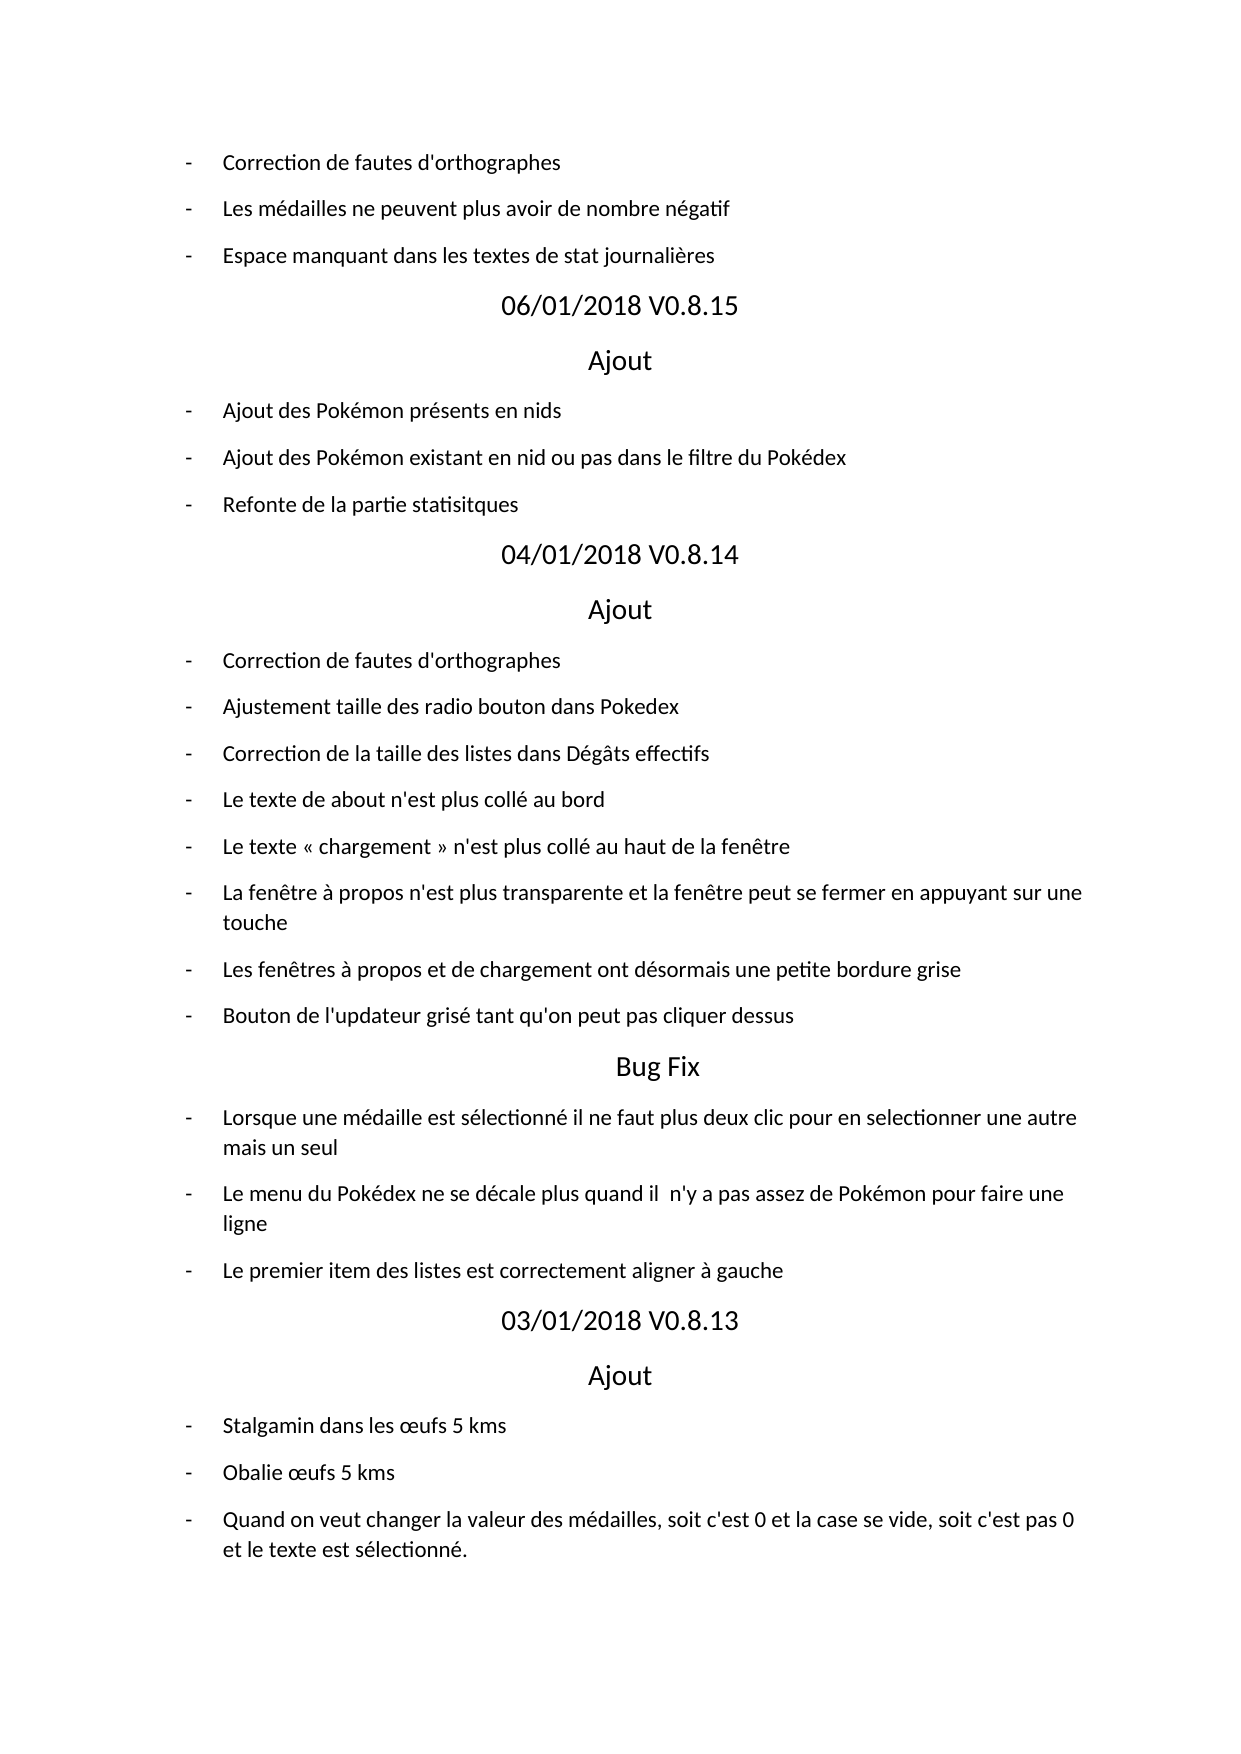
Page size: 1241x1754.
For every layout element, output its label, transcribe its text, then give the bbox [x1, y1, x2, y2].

list Obalie œufs 5 kms [185, 1458, 1093, 1486]
list Le menu du Pokédex ne se décale plus quand il n'y a pas assez de Pokémon pour faire une ligne [185, 1179, 1093, 1237]
list La fenêtre à propos n'est plus transparente et la fenêtre peut se fermer en appuyant sur une touche [185, 878, 1093, 936]
list Le texte « chargement » n'est plus collé au haut de la fenêtre [185, 832, 1093, 860]
list Espace manquant dans les textes de stat journalières [185, 241, 1093, 269]
list Les médailles ne peuvent plus avoir de nombre négatif [185, 194, 1093, 222]
list Le texte de about n'est plus collé au bord [185, 785, 1093, 813]
list Bug Fix [185, 1048, 1093, 1084]
list Ajout des Pokémon présents en nids [185, 397, 1093, 425]
list Le premier item des listes est correctement aligner à gauche [185, 1256, 1093, 1284]
list Lorsque une médaille est sélectionné il ne faut plus deux clic pour en selectionner une autre mais un seul [185, 1103, 1093, 1161]
list Correction de fautes d'orthographes [185, 646, 1093, 674]
list Stalgamin dans les œufs 5 kms [185, 1412, 1093, 1440]
list Les fenêtres à propos et de chargement ont désormais une petite bordure grise [185, 955, 1093, 983]
text 03/01/2018 V0.8.13 [148, 1302, 1093, 1338]
list Refonte de la partie statisitques [185, 490, 1093, 518]
list Correction de la taille des listes dans Dégâts effectifs [185, 739, 1093, 767]
list Quand on veut changer la valeur des médailles, soit c'est 0 et la case se vide, soit c'est pas 0 et le texte est sélectionné. [185, 1505, 1093, 1563]
text 04/01/2018 V0.8.14 [148, 536, 1093, 572]
list Bouton de l'updateur grisé tant qu'on peut pas cliquer dessus [185, 1002, 1093, 1029]
text Ajout [148, 591, 1093, 627]
list Ajustement taille des radio bouton dans Pokedex [185, 692, 1093, 720]
text 06/01/2018 V0.8.15 [148, 287, 1093, 323]
text Ajout [148, 342, 1093, 378]
list Correction de fautes d'orthographes [185, 148, 1093, 176]
text Ajout [148, 1357, 1093, 1393]
list Ajout des Pokémon existant en nid ou pas dans le filtre du Pokédex [185, 443, 1093, 471]
